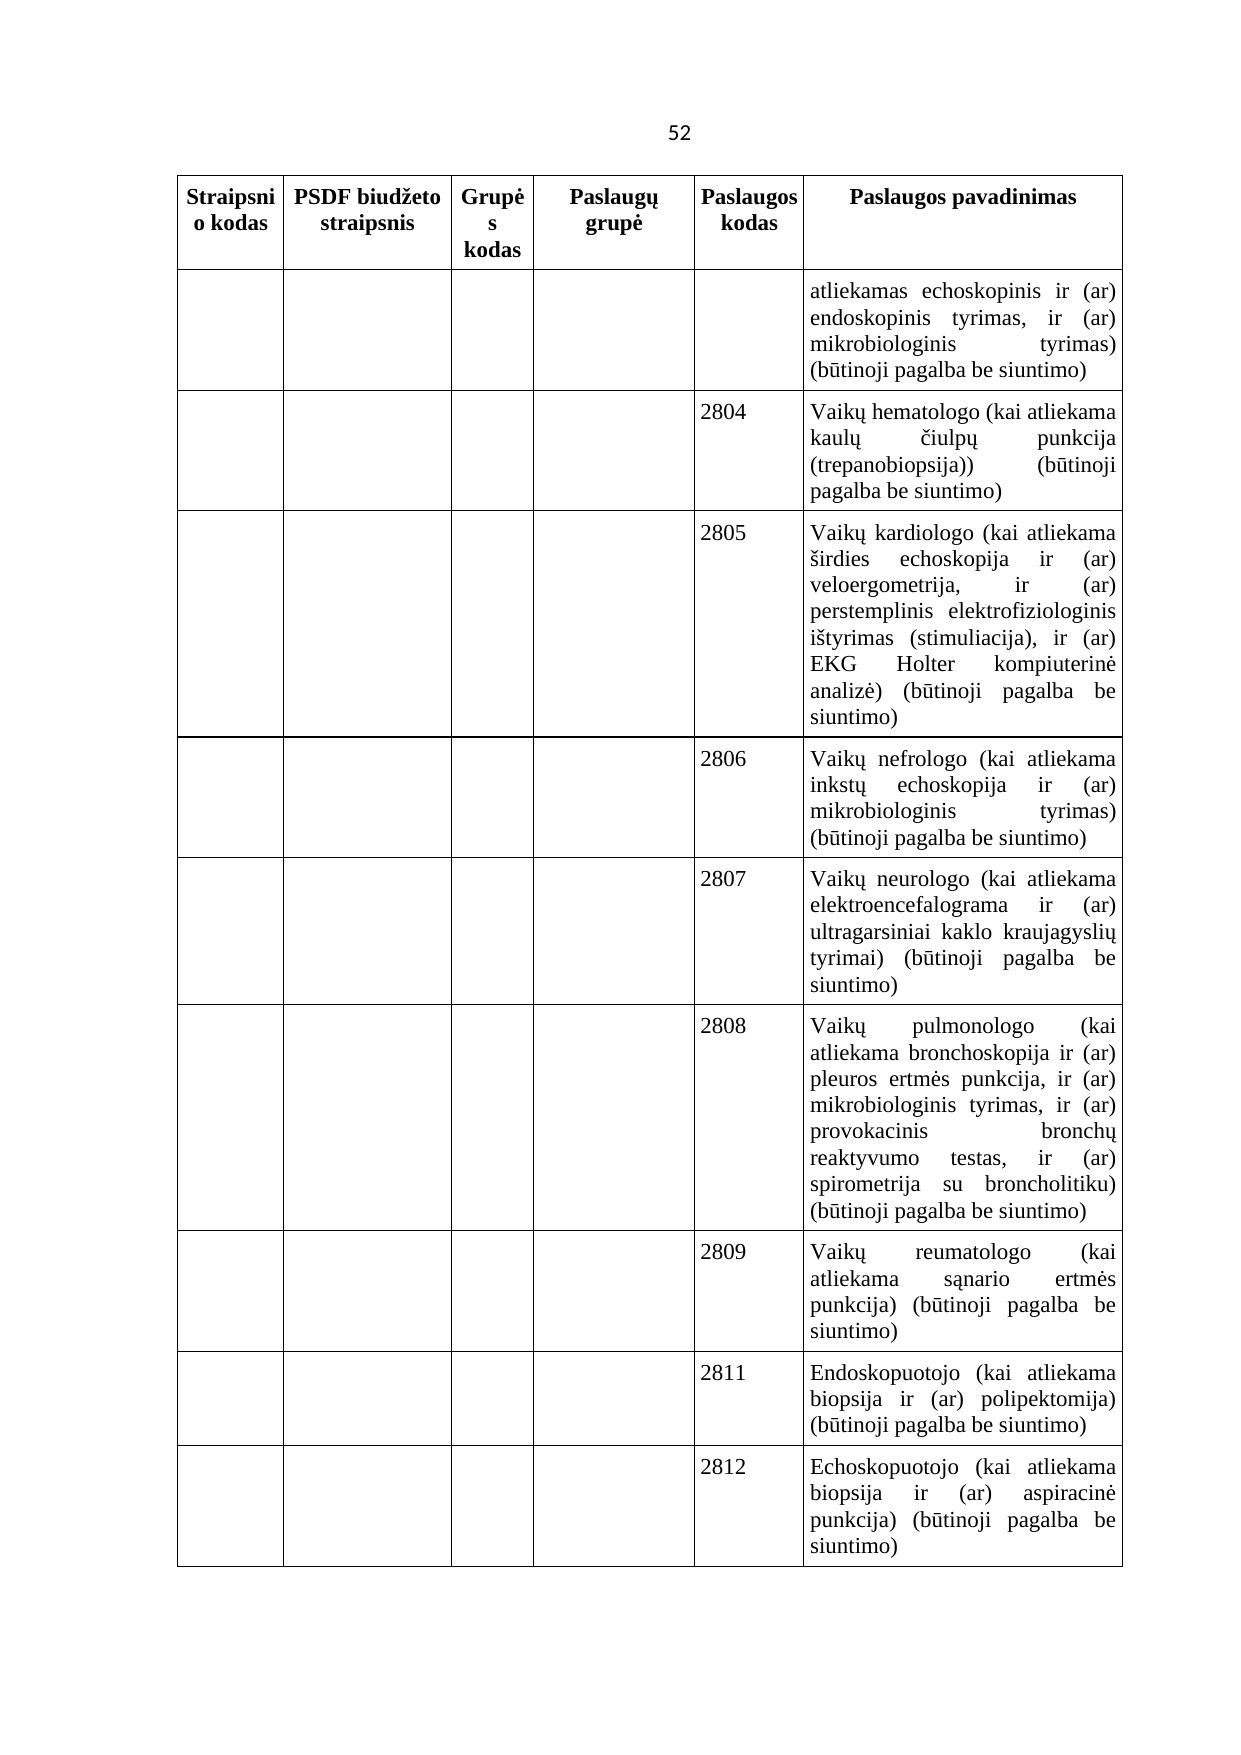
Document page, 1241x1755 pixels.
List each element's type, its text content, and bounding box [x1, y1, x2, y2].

table_cell [695, 270, 803, 390]
table_cell 2811 [695, 1352, 803, 1445]
table_header Paslaugos kodas [695, 176, 803, 269]
table_cell Vaikų pulmonologo (kai atliekama bronchoskopija ir (ar) pleuros ertmės punkcija, ir (ar) mikrobiologinis tyrimas, ir (ar) provokacinis bronchų reaktyvumo testas, ir (ar) spirometrija su broncholitiku) (būtinoji pagalba be siuntimo) [804, 1005, 1122, 1230]
table_cell [284, 858, 451, 1004]
table_cell [534, 1231, 694, 1351]
table_header Grupės kodas [452, 176, 533, 269]
table_cell [284, 738, 451, 857]
table_cell atliekamas echoskopinis ir (ar) endoskopinis tyrimas, ir (ar) mikrobiologinis tyrimas) (būtinoji pagalba be siuntimo) [804, 270, 1122, 390]
table_cell [178, 270, 283, 390]
table_cell [452, 1446, 533, 1566]
table_cell [452, 511, 533, 736]
table_header Straipsnio kodas [178, 176, 283, 269]
table_cell [534, 391, 694, 510]
table_cell [178, 511, 283, 736]
table_cell [452, 1005, 533, 1230]
table_cell Echoskopuotojo (kai atliekama biopsija ir (ar) aspiracinė punkcija) (būtinoji pagalba be siuntimo) [804, 1446, 1122, 1566]
table_cell [452, 391, 533, 510]
table_cell [178, 1231, 283, 1351]
table_cell [452, 270, 533, 390]
table_cell 2809 [695, 1231, 803, 1351]
table_cell [178, 391, 283, 510]
table_cell [284, 270, 451, 390]
table_header Paslaugų grupė [534, 176, 694, 269]
table_cell 2806 [695, 738, 803, 857]
table_cell [452, 858, 533, 1004]
table_cell [284, 1446, 451, 1566]
table_cell [284, 1352, 451, 1445]
table_cell [534, 738, 694, 857]
table_cell [452, 738, 533, 857]
table_cell [534, 1446, 694, 1566]
table_cell 2808 [695, 1005, 803, 1230]
table_cell 2805 [695, 511, 803, 736]
table_cell [534, 270, 694, 390]
table_cell [452, 1352, 533, 1445]
table_cell 2807 [695, 858, 803, 1004]
table_cell [284, 511, 451, 736]
table_cell Vaikų kardiologo (kai atliekama širdies echoskopija ir (ar) veloergometrija, ir (ar) perstemplinis elektrofiziologinis ištyrimas (stimuliacija), ir (ar) EKG Holter kompiuterinė analizė) (būtinoji pagalba be siuntimo) [804, 511, 1122, 736]
table_cell [534, 858, 694, 1004]
table_cell [534, 1352, 694, 1445]
table_cell [284, 391, 451, 510]
table_cell [534, 511, 694, 736]
table_cell [284, 1005, 451, 1230]
table_cell [284, 1231, 451, 1351]
table_cell 2812 [695, 1446, 803, 1566]
table_cell [178, 738, 283, 857]
table_header Paslaugos pavadinimas [804, 176, 1122, 269]
table_cell [178, 1005, 283, 1230]
table_cell Vaikų nefrologo (kai atliekama inkstų echoskopija ir (ar) mikrobiologinis tyrimas) (būtinoji pagalba be siuntimo) [804, 738, 1122, 857]
table_cell [452, 1231, 533, 1351]
table_cell [178, 858, 283, 1004]
table_cell [178, 1446, 283, 1566]
table_cell Vaikų hematologo (kai atliekama kaulų čiulpų punkcija (trepanobiopsija)) (būtinoji pagalba be siuntimo) [804, 391, 1122, 510]
table_header PSDF biudžeto straipsnis [284, 176, 451, 269]
table_cell Vaikų neurologo (kai atliekama elektroencefalograma ir (ar) ultragarsiniai kaklo kraujagyslių tyrimai) (būtinoji pagalba be siuntimo) [804, 858, 1122, 1004]
table_cell [534, 1005, 694, 1230]
table_cell 2804 [695, 391, 803, 510]
table_cell Vaikų reumatologo (kai atliekama sąnario ertmės punkcija) (būtinoji pagalba be siuntimo) [804, 1231, 1122, 1351]
table_cell [178, 1352, 283, 1445]
table_cell Endoskopuotojo (kai atliekama biopsija ir (ar) polipektomija) (būtinoji pagalba be siuntimo) [804, 1352, 1122, 1445]
